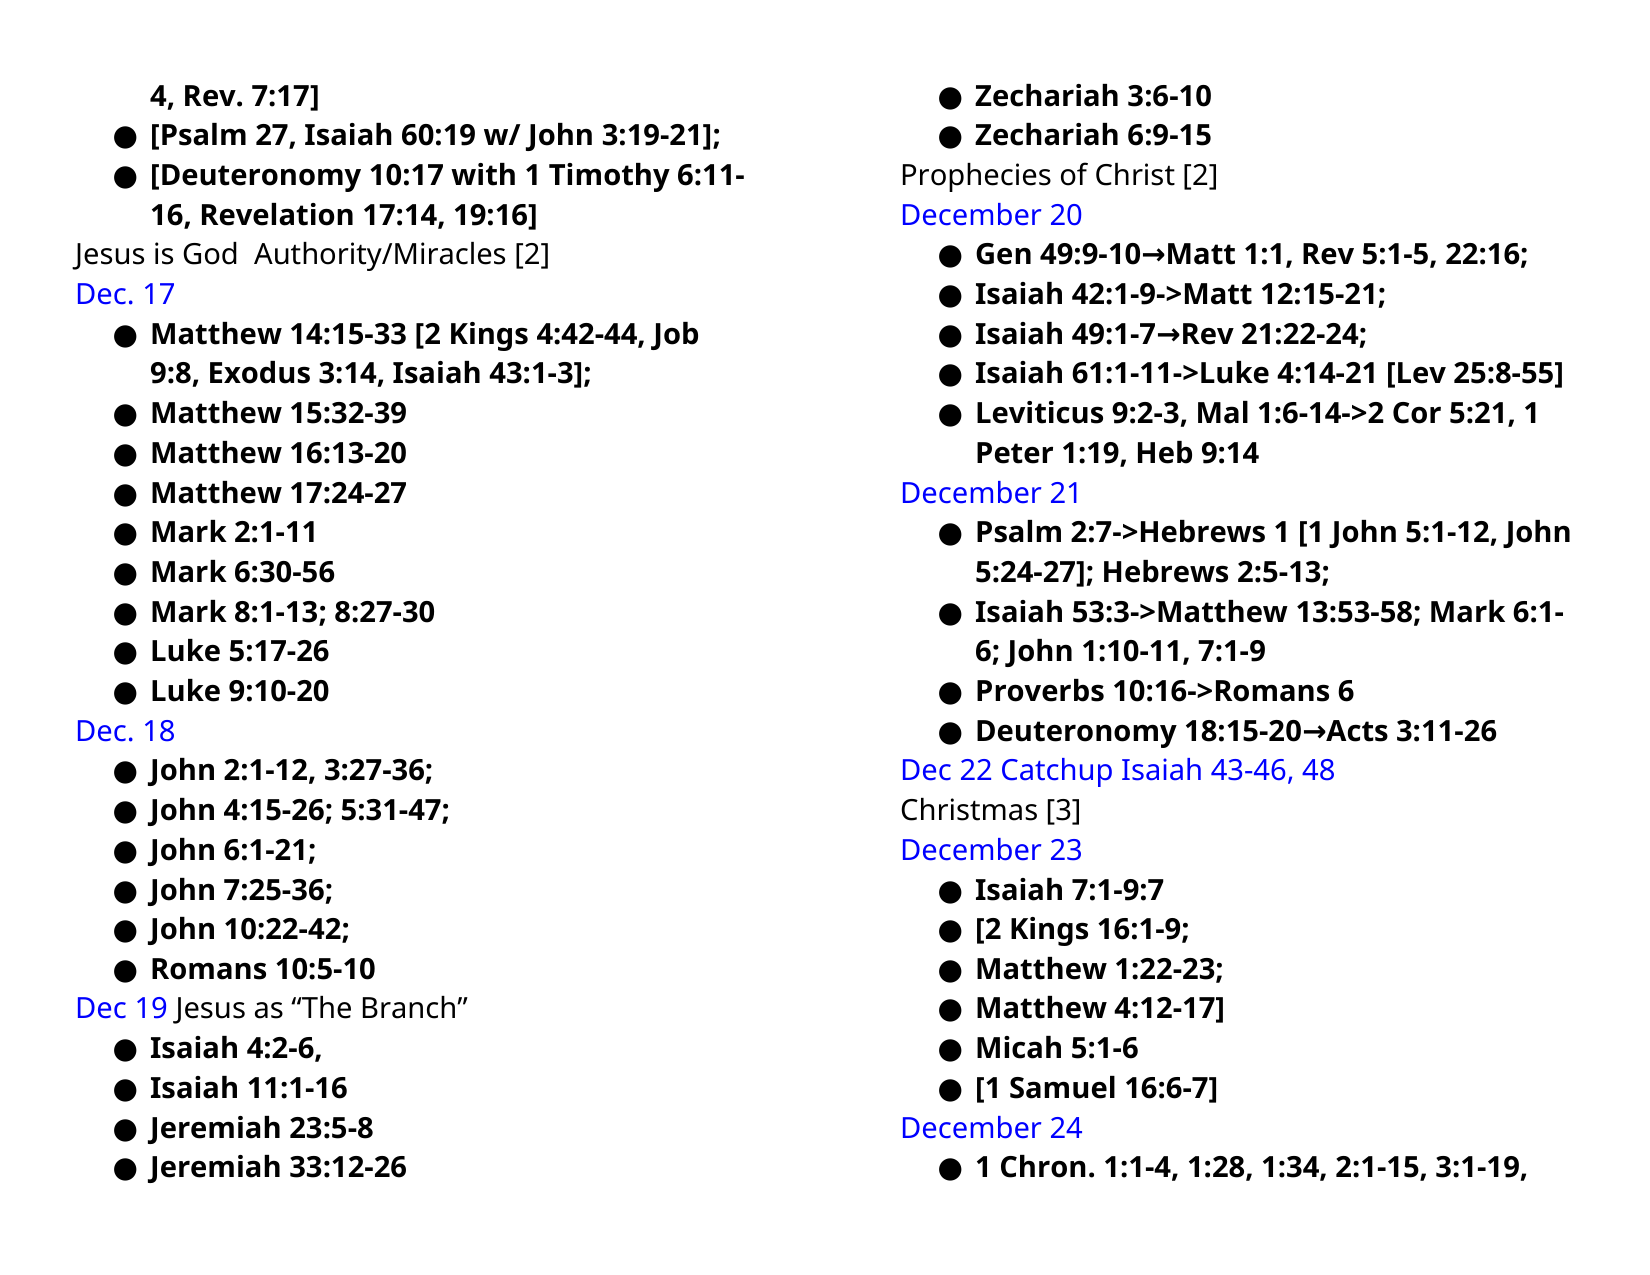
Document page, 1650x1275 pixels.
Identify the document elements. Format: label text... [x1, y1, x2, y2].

text Dec 22 Catchup Isaiah 43-46, 48 [900, 750, 1575, 789]
text December 24 [900, 1107, 1575, 1147]
text Christmas [3] [900, 789, 1575, 829]
list Zechariah 3:6-10 [937, 75, 1575, 115]
list Matthew 4:12-17] [937, 988, 1575, 1027]
text Dec 19 Jesus as “The Branch” [75, 988, 750, 1027]
list Isaiah 61:1-11->Luke 4:14-21 [Lev 25:8-55] [937, 353, 1575, 392]
list John 6:1-21; [112, 829, 750, 869]
list Psalm 2:7->Hebrews 1 [1 John 5:1-12, John 5:24-27]; Hebrews 2:5-13; [937, 512, 1575, 591]
list Matthew 17:24-27 [112, 472, 750, 512]
list Matthew 1:22-23; [937, 948, 1575, 988]
list Jeremiah 33:12-26 [112, 1147, 750, 1186]
text Prophecies of Christ [2] [900, 154, 1575, 194]
list 4, Rev. 7:17] [112, 75, 750, 115]
list Micah 5:1-6 [937, 1027, 1575, 1067]
list Matthew 14:15-33 [2 Kings 4:42-44, Job 9:8, Exodus 3:14, Isaiah 43:1-3]; [112, 313, 750, 392]
list Romans 10:5-10 [112, 948, 750, 988]
list Isaiah 53:3->Matthew 13:53-58; Mark 6:1-6; John 1:10-11, 7:1-9 [937, 591, 1575, 670]
text Jesus is God Authority/Miracles [2] [75, 234, 750, 273]
list Matthew 15:32-39 [112, 392, 750, 432]
list Isaiah 49:1-7→Rev 21:22-24; [937, 313, 1575, 353]
list Mark 2:1-11 [112, 512, 750, 551]
text Dec. 17 [75, 273, 750, 313]
list Proverbs 10:16->Romans 6 [937, 670, 1575, 710]
list [Deuteronomy 10:17 with 1 Timothy 6:11-16, Revelation 17:14, 19:16] [112, 154, 750, 234]
list [Psalm 27, Isaiah 60:19 w/ John 3:19-21]; [112, 115, 750, 154]
list [2 Kings 16:1-9; [937, 908, 1575, 948]
list Isaiah 7:1-9:7 [937, 869, 1575, 908]
list John 7:25-36; [112, 869, 750, 908]
list Mark 6:30-56 [112, 551, 750, 591]
list 1 Chron. 1:1-4, 1:28, 1:34, 2:1-15, 3:1-19, [937, 1147, 1575, 1186]
list John 4:15-26; 5:31-47; [112, 789, 750, 829]
list Luke 9:10-20 [112, 670, 750, 710]
list Deuteronomy 18:15-20→Acts 3:11-26 [937, 710, 1575, 750]
list Zechariah 6:9-15 [937, 115, 1575, 154]
text Dec. 18 [75, 710, 750, 750]
list Mark 8:1-13; 8:27-30 [112, 591, 750, 631]
list John 10:22-42; [112, 908, 750, 948]
text December 21 [900, 472, 1575, 512]
list Luke 5:17-26 [112, 631, 750, 670]
list Gen 49:9-10→Matt 1:1, Rev 5:1-5, 22:16; [937, 234, 1575, 273]
list Leviticus 9:2-3, Mal 1:6-14->2 Cor 5:21, 1 Peter 1:19, Heb 9:14 [937, 392, 1575, 472]
list John 2:1-12, 3:27-36; [112, 750, 750, 789]
text December 20 [900, 194, 1575, 234]
list [1 Samuel 16:6-7] [937, 1067, 1575, 1107]
list Isaiah 11:1-16 [112, 1067, 750, 1107]
list Jeremiah 23:5-8 [112, 1107, 750, 1147]
text December 23 [900, 829, 1575, 869]
list Matthew 16:13-20 [112, 432, 750, 472]
list Isaiah 4:2-6, [112, 1027, 750, 1067]
list Isaiah 42:1-9->Matt 12:15-21; [937, 273, 1575, 313]
